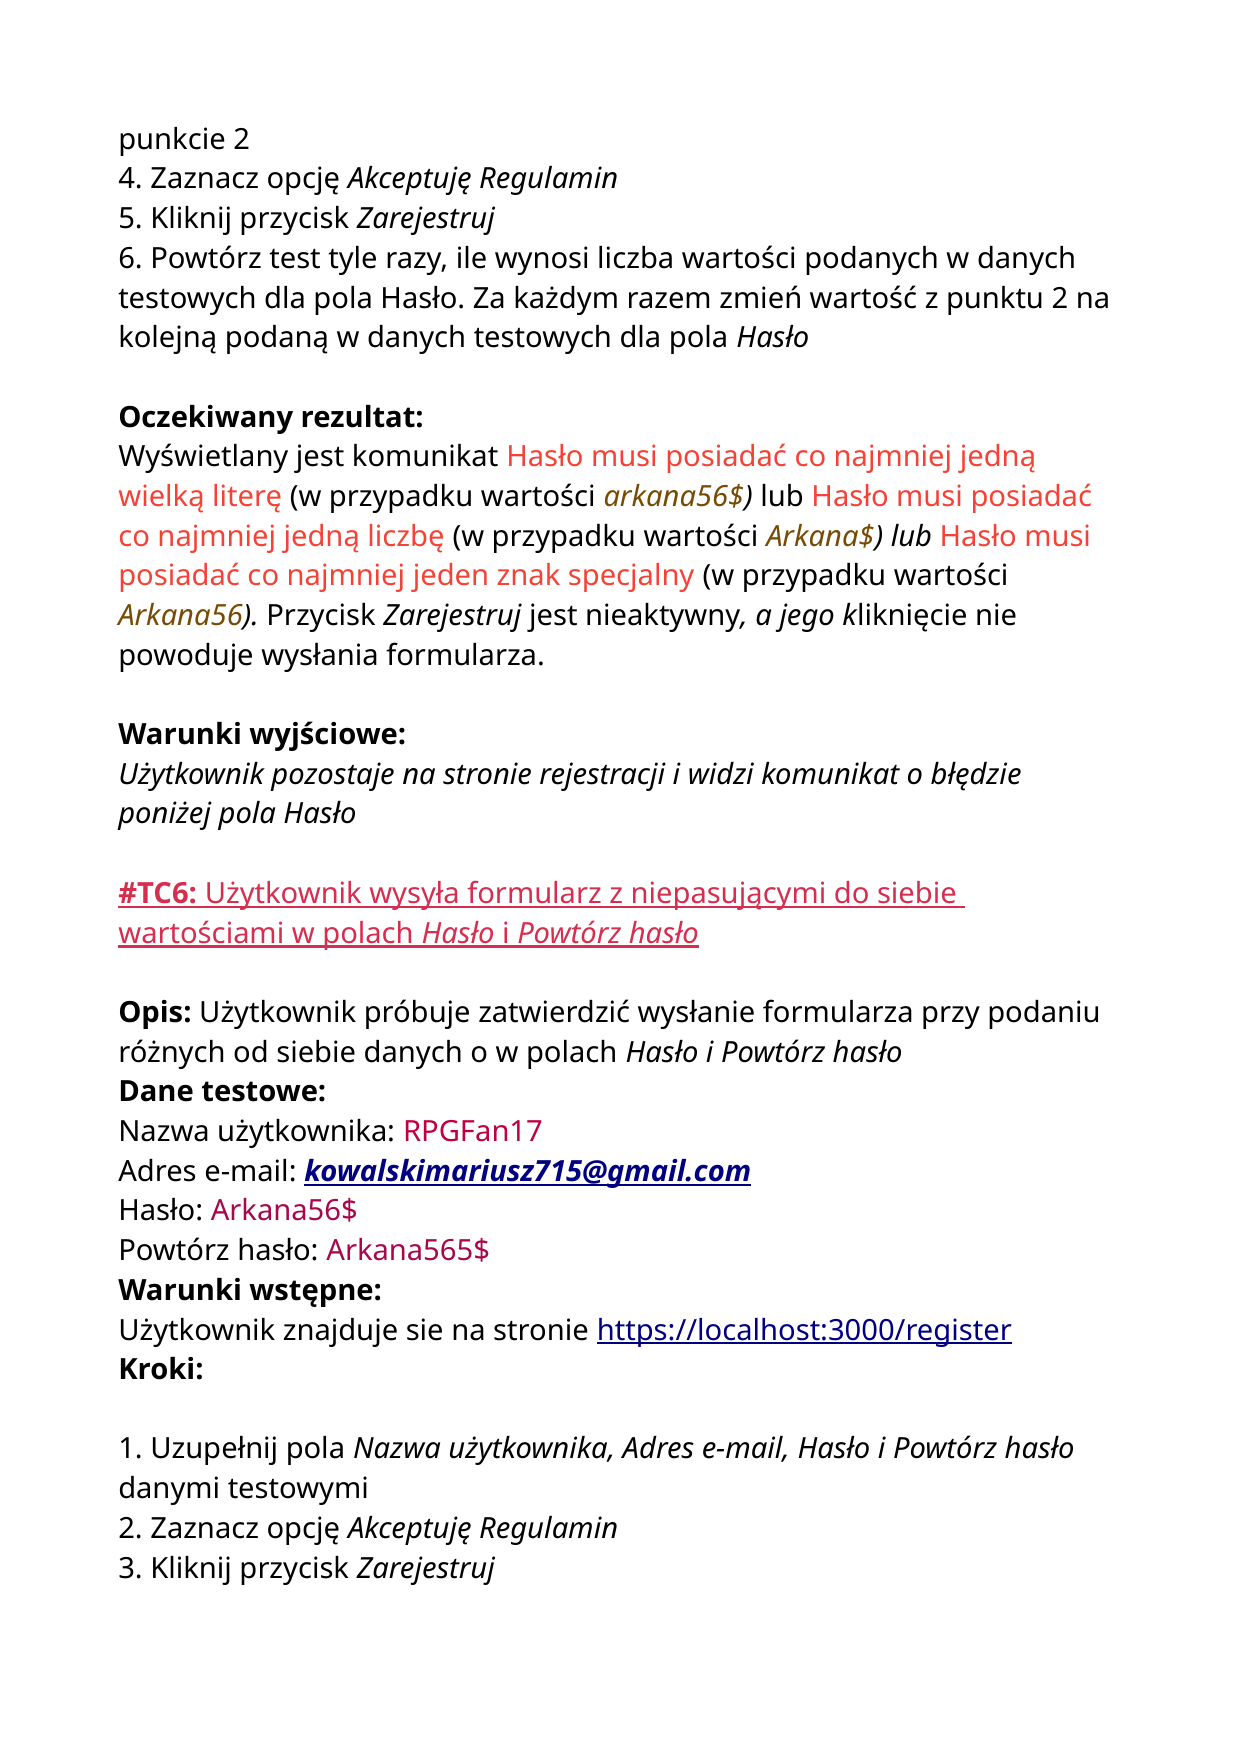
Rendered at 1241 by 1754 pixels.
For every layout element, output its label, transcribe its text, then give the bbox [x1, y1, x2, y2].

text Nazwa użytkownika: RPGFan17 [118, 1110, 1122, 1150]
text Warunki wyjściowe: [118, 713, 1122, 753]
text Opis: Użytkownik próbuje zatwierdzić wysłanie formularza przy podaniu różnych od siebie danych o w polach Hasło i Powtórz hasło [118, 991, 1122, 1071]
text 5. Kliknij przycisk Zarejestruj [118, 197, 1122, 237]
text Powtórz hasło: Arkana565$ [118, 1229, 1122, 1269]
text #TC6: Użytkownik wysyła formularz z niepasującymi do siebie wartościami w polach Hasło i Powtórz hasło [118, 872, 1122, 952]
text 3. Kliknij przycisk Zarejestruj [118, 1547, 1122, 1587]
text Użytkownik pozostaje na stronie rejestracji i widzi komunikat o błędzie poniżej pola Hasło [118, 753, 1122, 832]
text Wyświetlany jest komunikat Hasło musi posiadać co najmniej jedną wielką literę (w przypadku wartości arkana56$) lub Hasło musi posiadać co najmniej jedną liczbę (w przypadku wartości Arkana$) lub Hasło musi posiadać co najmniej jeden znak specjalny (w przypadku wartości Arkana56). Przycisk Zarejestruj jest nieaktywny, a jego kliknięcie nie powoduje wysłania formularza. [118, 436, 1122, 674]
text Użytkownik znajduje sie na stronie https://localhost:3000/register [118, 1309, 1122, 1348]
text Warunki wstępne: [118, 1269, 1122, 1309]
text Oczekiwany rezultat: [118, 396, 1122, 436]
text Adres e-mail: kowalskimariusz715@gmail.com [118, 1150, 1122, 1190]
text 4. Zaznacz opcję Akceptuję Regulamin [118, 158, 1122, 197]
text Hasło: Arkana56$ [118, 1190, 1122, 1229]
text 1. Uzupełnij pola Nazwa użytkownika, Adres e-mail, Hasło i Powtórz hasło danymi testowymi [118, 1428, 1122, 1507]
text punkcie 2 [118, 118, 1122, 158]
text 2. Zaznacz opcję Akceptuję Regulamin [118, 1507, 1122, 1547]
text 6. Powtórz test tyle razy, ile wynosi liczba wartości podanych w danych testowych dla pola Hasło. Za każdym razem zmień wartość z punktu 2 na kolejną podaną w danych testowych dla pola Hasło [118, 237, 1122, 356]
text Kroki: [118, 1348, 1122, 1388]
text Dane testowe: [118, 1071, 1122, 1110]
